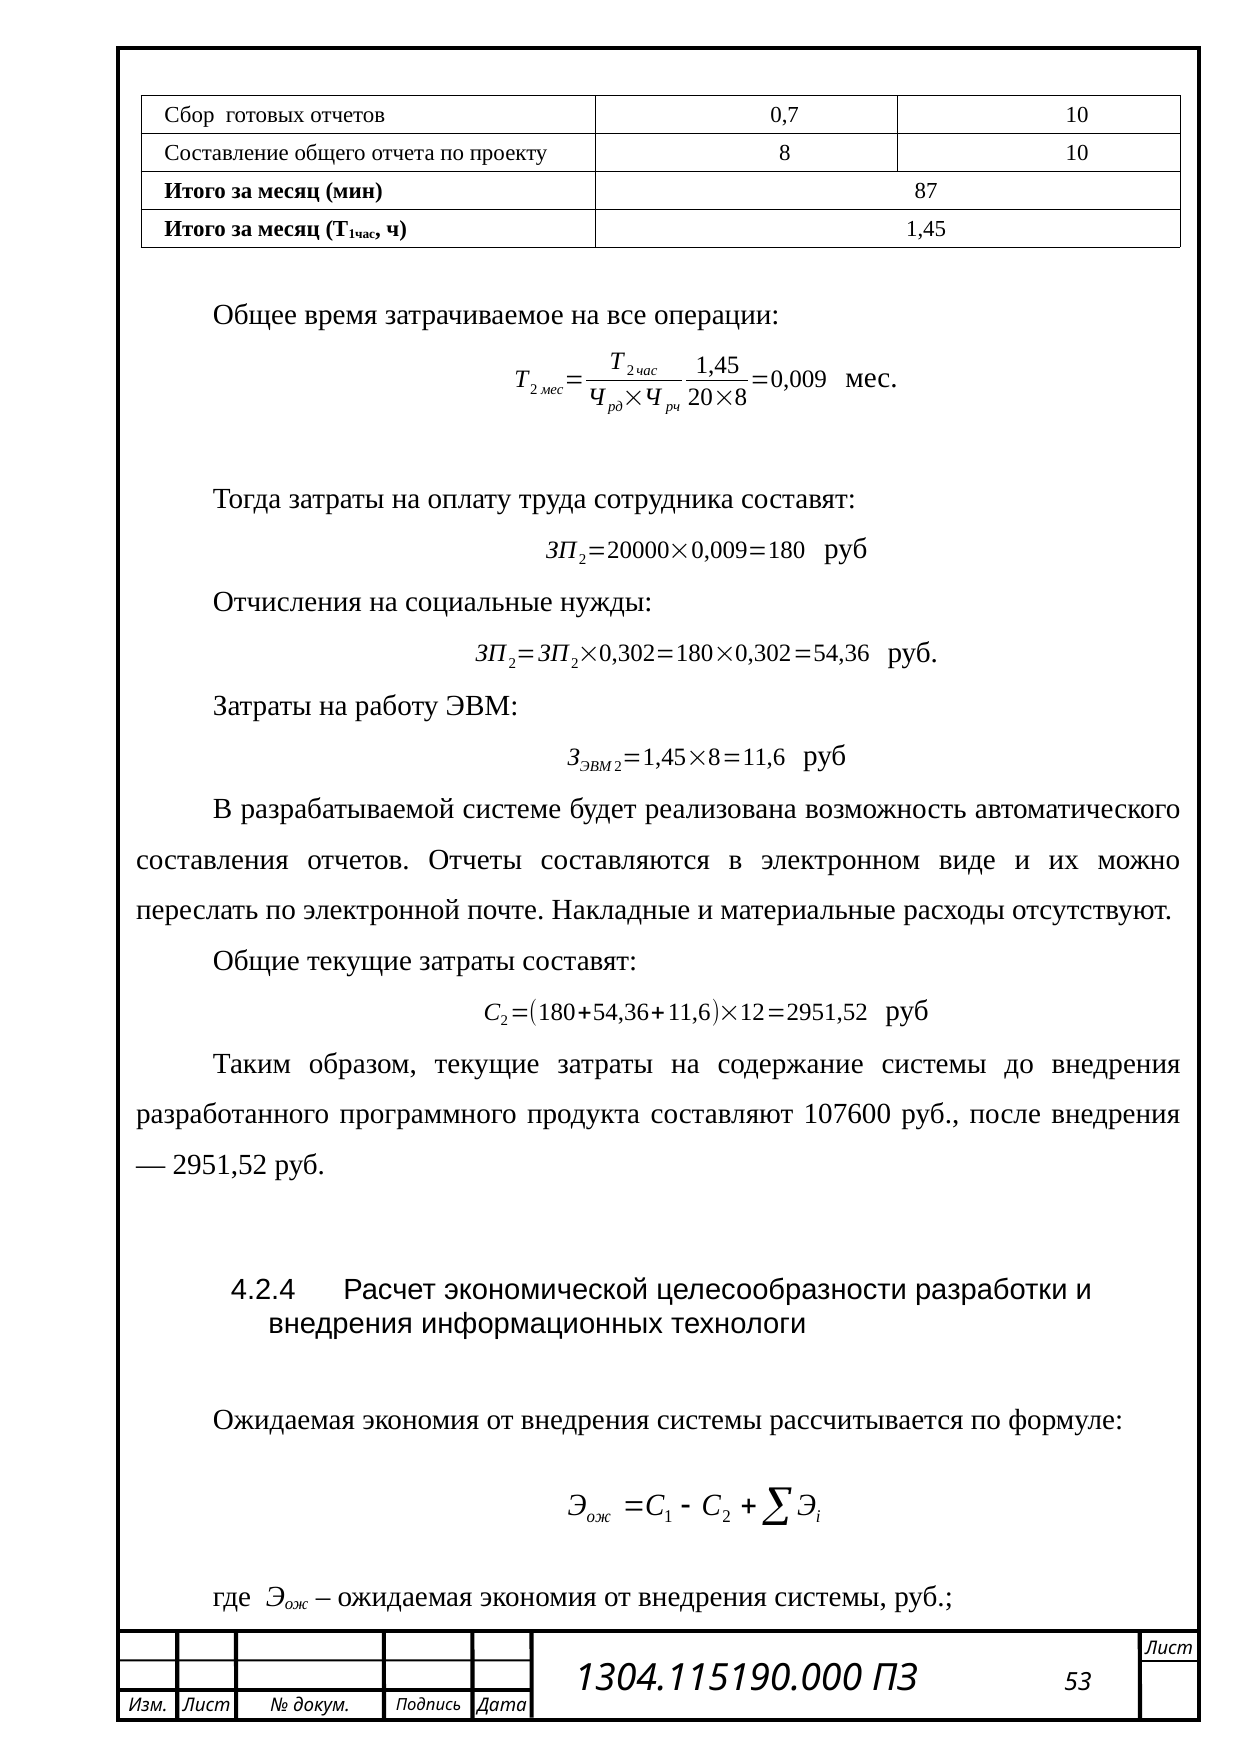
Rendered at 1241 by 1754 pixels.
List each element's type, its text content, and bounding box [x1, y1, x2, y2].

table_cell Сбор готовых отчетов [142, 96, 595, 133]
subtitle Расчет экономической целесообразности разработки и внедрения информационных технологи [231, 1272, 1197, 1339]
table_cell 10 [898, 134, 1180, 171]
text Таким образом, текущие затраты на содержание системы до внедрения разработанного программного продукта составляют 107600 руб., после внедрения — 2951,52 руб. [136, 1046, 1181, 1180]
text Затраты на работу ЭВМ: [136, 688, 1181, 722]
table_cell 87 [596, 172, 1180, 209]
table_cell Итого за месяц (Т1час, ч) [142, 210, 595, 247]
table_cell Составление общего отчета по проекту [142, 134, 595, 171]
text руб. [136, 635, 1181, 671]
table_cell 8 [596, 134, 897, 171]
table_cell 0,7 [596, 96, 897, 133]
text Отчисления на социальные нужды: [136, 584, 1181, 618]
text руб [136, 738, 1181, 775]
text Общее время затрачиваемое на все операции: [136, 297, 1181, 331]
text Ожидаемая экономия от внедрения системы рассчитывается по формуле: [136, 1402, 1181, 1436]
table_cell Итого за месяц (мин) [142, 172, 595, 209]
text Общие текущие затраты составят: [136, 943, 1181, 976]
text В разрабатываемой системе будет реализована возможность автоматического составления отчетов. Отчеты составляются в электронном виде и их можно переслать по электронной почте. Накладные и материальные расходы отсутствуют. [136, 792, 1181, 926]
text руб [136, 993, 1181, 1029]
text Тогда затраты на оплату труда сотрудника составят: [136, 481, 1181, 514]
text мес. [136, 347, 1181, 414]
text руб [136, 531, 1181, 568]
table_cell 10 [898, 96, 1180, 133]
table_cell 1,45 [596, 210, 1180, 247]
text где Эож – ожидаемая экономия от внедрения системы, руб.; [136, 1579, 1181, 1613]
